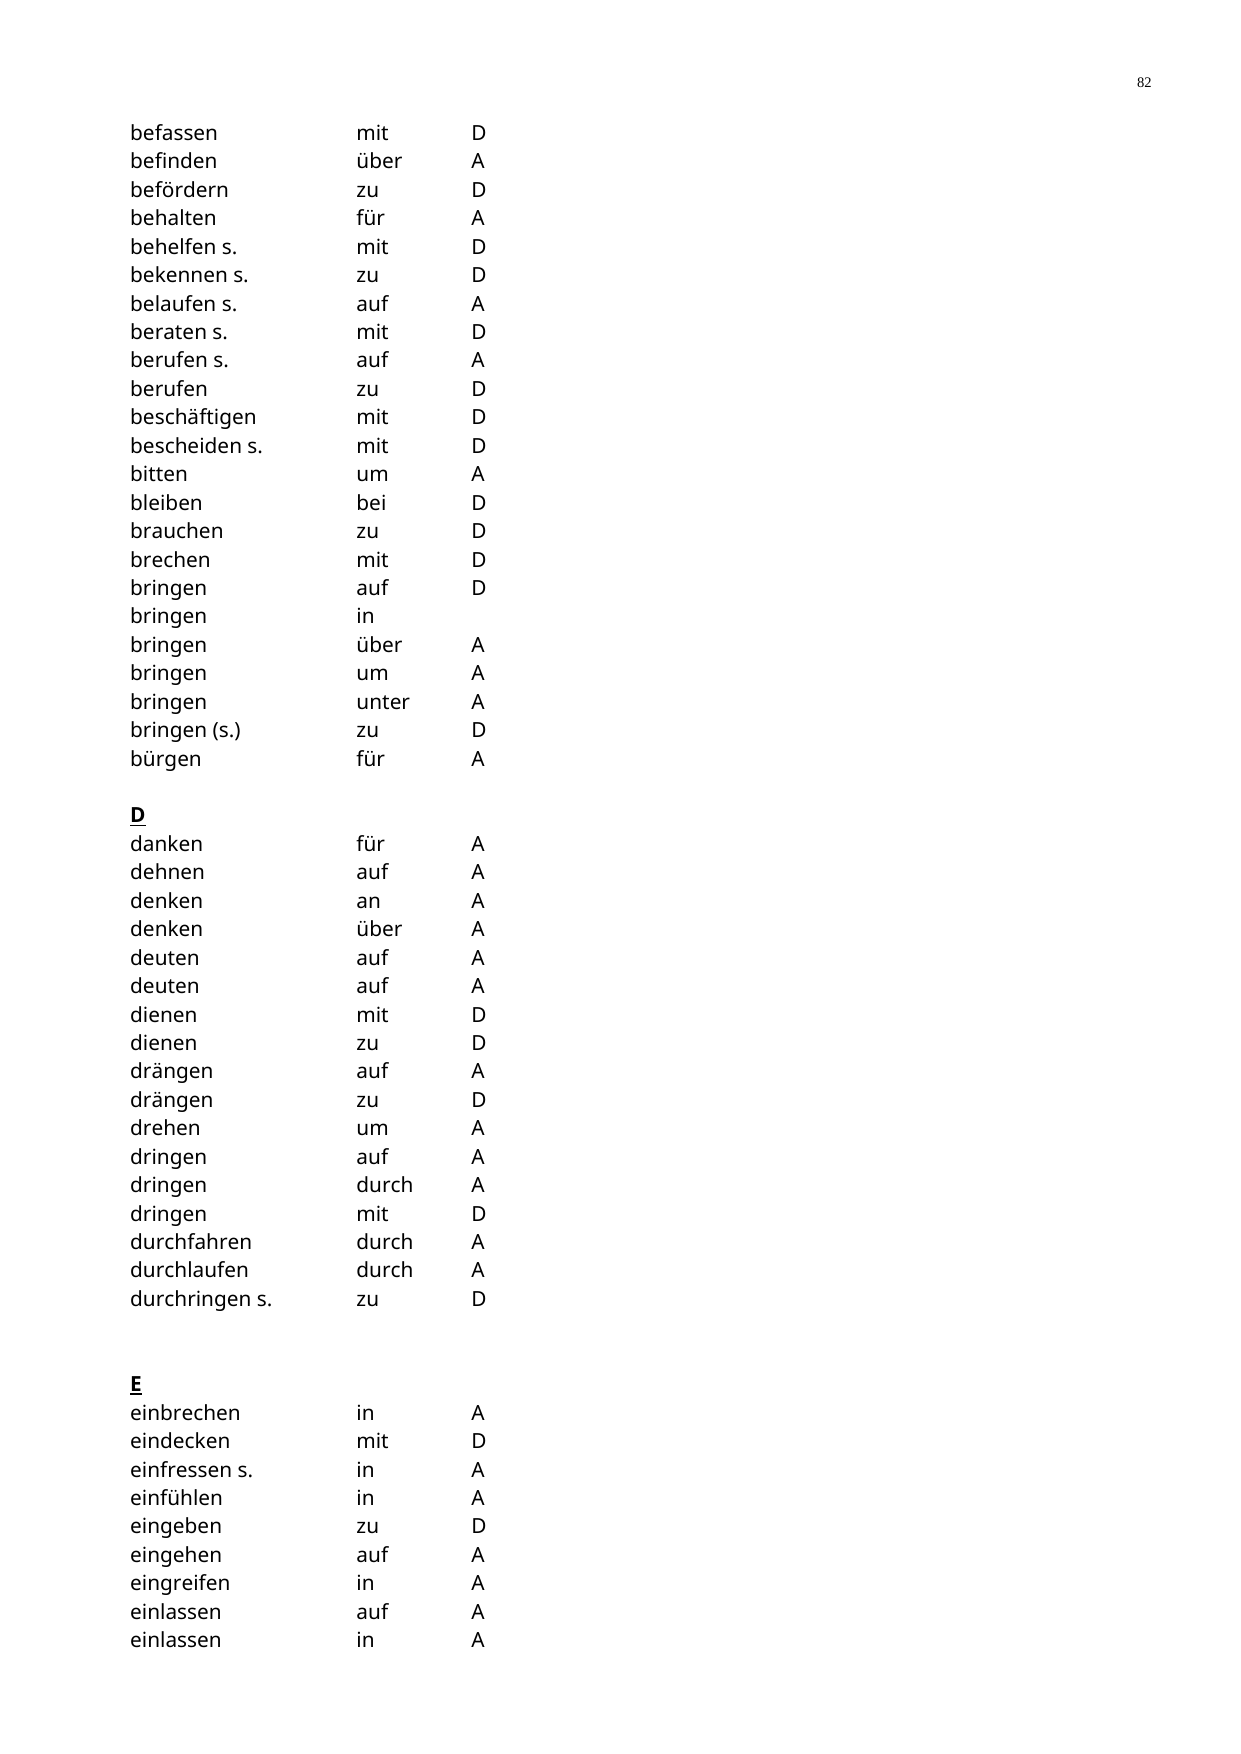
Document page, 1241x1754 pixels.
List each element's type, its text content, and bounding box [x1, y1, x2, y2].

table_cell auf [345, 943, 460, 971]
table_cell zu [345, 1085, 460, 1113]
table_cell D [460, 1085, 517, 1113]
table_cell in [345, 1398, 460, 1426]
table_cell beraten s. [119, 317, 345, 346]
table_cell [345, 1341, 460, 1369]
table_cell einfressen s. [119, 1455, 345, 1483]
table_cell beschäftigen [119, 403, 345, 431]
table_cell D [460, 175, 517, 203]
table_cell bringen [119, 659, 345, 687]
table_cell D [460, 1512, 517, 1540]
table_cell A [460, 829, 517, 857]
table_cell D [119, 801, 345, 829]
table_cell in [345, 1569, 460, 1597]
table_cell behelfen s. [119, 232, 345, 260]
table_cell für [345, 744, 460, 772]
table_cell D [460, 516, 517, 545]
table_cell A [460, 1227, 517, 1256]
table_cell bitten [119, 459, 345, 488]
table_cell danken [119, 829, 345, 857]
table_cell auf [345, 858, 460, 886]
table_cell in [345, 602, 460, 630]
table_cell mit [345, 1426, 460, 1455]
table_cell A [460, 147, 517, 175]
table_cell drängen [119, 1057, 345, 1085]
table_cell um [345, 459, 460, 488]
table_cell behalten [119, 204, 345, 232]
table_cell mit [345, 1199, 460, 1227]
table_cell [460, 1313, 517, 1341]
table_cell zu [345, 260, 460, 289]
table_cell eingreifen [119, 1569, 345, 1597]
table_cell A [460, 914, 517, 943]
table_cell D [460, 431, 517, 459]
table_cell A [460, 1398, 517, 1426]
table_cell D [460, 260, 517, 289]
table_cell A [460, 1142, 517, 1170]
table_cell mit [345, 431, 460, 459]
table_cell A [460, 204, 517, 232]
table_cell A [460, 459, 517, 488]
table_cell dringen [119, 1199, 345, 1227]
table_cell belaufen s. [119, 289, 345, 317]
table_cell [460, 772, 517, 801]
table_cell D [460, 1426, 517, 1455]
table_cell E [119, 1369, 345, 1398]
table_cell A [460, 1057, 517, 1085]
table_cell berufen s. [119, 346, 345, 374]
table_cell D [460, 403, 517, 431]
table_cell bringen [119, 630, 345, 658]
table_cell [345, 1369, 460, 1398]
table_cell für [345, 829, 460, 857]
table_cell A [460, 943, 517, 971]
table_cell auf [345, 573, 460, 602]
table_cell einlassen [119, 1597, 345, 1625]
table_cell A [460, 1455, 517, 1483]
table_cell bringen (s.) [119, 715, 345, 744]
table_cell durchringen s. [119, 1284, 345, 1312]
table_cell A [460, 858, 517, 886]
table_cell A [460, 1625, 517, 1654]
table_cell in [345, 1483, 460, 1512]
table_cell befassen [119, 118, 345, 147]
table_cell A [460, 289, 517, 317]
table_cell durchlaufen [119, 1256, 345, 1284]
table_cell befördern [119, 175, 345, 203]
table_cell eindecken [119, 1426, 345, 1455]
table_cell D [460, 545, 517, 573]
table_cell D [460, 715, 517, 744]
table_cell D [460, 374, 517, 402]
table_cell unter [345, 687, 460, 715]
table_cell dringen [119, 1170, 345, 1199]
table_cell [460, 1341, 517, 1369]
table_cell bleiben [119, 488, 345, 516]
table_cell D [460, 232, 517, 260]
table_cell zu [345, 1284, 460, 1312]
table_cell auf [345, 289, 460, 317]
table_cell einbrechen [119, 1398, 345, 1426]
table_cell [460, 602, 517, 630]
table_cell dienen [119, 1028, 345, 1057]
table_cell drängen [119, 1085, 345, 1113]
table_cell zu [345, 516, 460, 545]
table_cell D [460, 1199, 517, 1227]
table_cell [345, 1313, 460, 1341]
table_cell deuten [119, 943, 345, 971]
table_cell A [460, 346, 517, 374]
table_cell befinden [119, 147, 345, 175]
table_cell brechen [119, 545, 345, 573]
table_cell bringen [119, 687, 345, 715]
table_cell bringen [119, 573, 345, 602]
table_cell auf [345, 346, 460, 374]
table_cell in [345, 1625, 460, 1654]
table_cell zu [345, 175, 460, 203]
table_cell D [460, 1284, 517, 1312]
table_cell dehnen [119, 858, 345, 886]
table_cell A [460, 744, 517, 772]
table_cell [345, 801, 460, 829]
table_cell A [460, 886, 517, 914]
table_cell auf [345, 1540, 460, 1568]
table_cell D [460, 1028, 517, 1057]
table_cell zu [345, 1028, 460, 1057]
table_cell [460, 1369, 517, 1398]
table_cell dienen [119, 1000, 345, 1028]
table_cell A [460, 971, 517, 1000]
table_cell auf [345, 1142, 460, 1170]
table_cell eingehen [119, 1540, 345, 1568]
table_cell D [460, 118, 517, 147]
table_cell auf [345, 1597, 460, 1625]
table_cell [119, 1313, 345, 1341]
table_cell über [345, 147, 460, 175]
table_cell um [345, 659, 460, 687]
table_cell berufen [119, 374, 345, 402]
table_cell A [460, 1540, 517, 1568]
table_cell [345, 772, 460, 801]
table_cell durch [345, 1227, 460, 1256]
table_cell über [345, 914, 460, 943]
table_cell bei [345, 488, 460, 516]
table_cell D [460, 1000, 517, 1028]
table_cell bürgen [119, 744, 345, 772]
table_cell durchfahren [119, 1227, 345, 1256]
table_cell bekennen s. [119, 260, 345, 289]
table_cell in [345, 1455, 460, 1483]
table_cell denken [119, 914, 345, 943]
table_cell über [345, 630, 460, 658]
table_cell A [460, 687, 517, 715]
table_cell bringen [119, 602, 345, 630]
table_cell mit [345, 118, 460, 147]
table_cell mit [345, 403, 460, 431]
table_cell A [460, 659, 517, 687]
table_cell dringen [119, 1142, 345, 1170]
table_cell einlassen [119, 1625, 345, 1654]
table_cell A [460, 1483, 517, 1512]
table_cell durch [345, 1256, 460, 1284]
table_cell zu [345, 374, 460, 402]
table_cell um [345, 1114, 460, 1142]
table_cell A [460, 1569, 517, 1597]
table_cell D [460, 573, 517, 602]
table_cell D [460, 488, 517, 516]
table_cell durch [345, 1170, 460, 1199]
table_cell mit [345, 317, 460, 346]
table_cell denken [119, 886, 345, 914]
table_cell [119, 772, 345, 801]
table_cell brauchen [119, 516, 345, 545]
table_cell auf [345, 971, 460, 1000]
table_cell zu [345, 715, 460, 744]
table_cell A [460, 630, 517, 658]
table_cell A [460, 1114, 517, 1142]
table_cell bescheiden s. [119, 431, 345, 459]
table_cell zu [345, 1512, 460, 1540]
table_cell [119, 1341, 345, 1369]
table_cell deuten [119, 971, 345, 1000]
table_cell mit [345, 1000, 460, 1028]
table_cell D [460, 317, 517, 346]
table_cell für [345, 204, 460, 232]
table_cell eingeben [119, 1512, 345, 1540]
table_cell mit [345, 232, 460, 260]
table_cell an [345, 886, 460, 914]
table_cell A [460, 1170, 517, 1199]
table_cell A [460, 1597, 517, 1625]
table_cell A [460, 1256, 517, 1284]
table_cell drehen [119, 1114, 345, 1142]
table_cell mit [345, 545, 460, 573]
table_cell auf [345, 1057, 460, 1085]
table_cell einfühlen [119, 1483, 345, 1512]
table_cell [460, 801, 517, 829]
